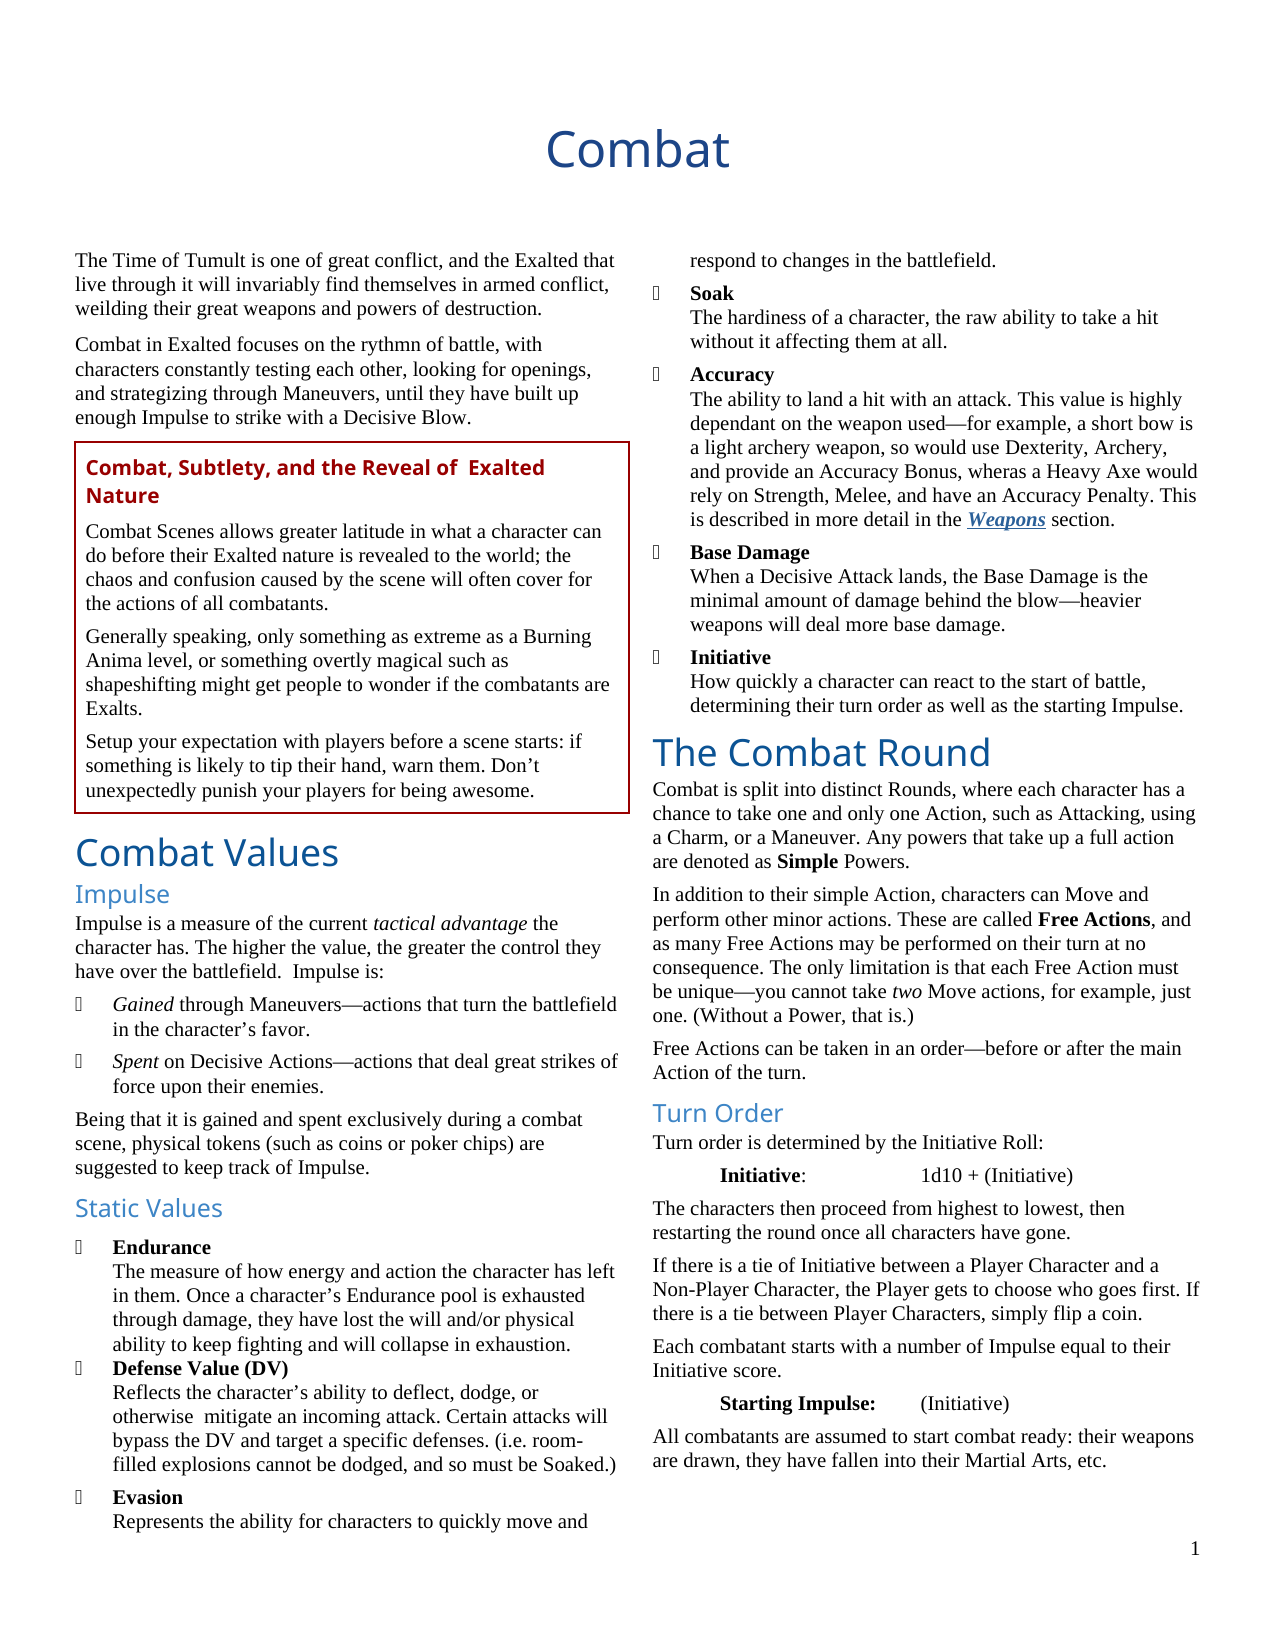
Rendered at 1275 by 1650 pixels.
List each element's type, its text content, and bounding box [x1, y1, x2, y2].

text Being that it is gained and spent exclusively during a combat scene, physical tokens (such as coins or poker chips) are suggested to keep track of Impulse. [75, 1107, 622, 1179]
list Defense Value (DV) Reflects the character’s ability to deflect, dodge, or otherwise mitigate an incoming attack. Certain attacks will bypass the DV and target a specific defenses. (i.e. room-filled explosions cannot be dodged, and so must be Soaked.) [75, 1356, 622, 1476]
list Evasion Represents the ability for characters to quickly move and [75, 1485, 622, 1533]
subtitle Combat [75, 114, 1200, 182]
text The Time of Tumult is one of great conflict, and the Exalted that live through it will invariably find themselves in armed conflict, weilding their great weapons and powers of destruction. [75, 248, 622, 320]
list Initiative How quickly a character can react to the start of battle, determining their turn order as well as the starting Impulse. [652, 645, 1200, 717]
text Turn order is determined by the Initiative Roll: [652, 1130, 1200, 1154]
subtitle Static Values [75, 1191, 622, 1225]
list Gained through Maneuvers—actions that turn the battlefield in the character’s favor. [75, 992, 622, 1041]
text Impulse is a measure of the current tactical advantage the character has. The higher the value, the greater the control they have over the battlefield. Impulse is: [75, 911, 622, 983]
text The characters then proceed from highest to lowest, then restarting the round once all characters have gone. [652, 1196, 1200, 1244]
list Endurance The measure of how energy and action the character has left in them. Once a character’s Endurance pool is exhausted through damage, they have lost the will and/or physical ability to keep fighting and will collapse in exhaustion. [75, 1235, 622, 1356]
table_header Combat, Subtlety, and the Reveal of Exalted Nature Combat Scenes allows greater latitude in what a character can do before their Exalted nature is revealed to the world; the chaos and confusion caused by the scene will often cover for the actions of all combatants. Generally speaking, only something as extreme as a Burning Anima level, or something overtly magical such as shapeshifting might get people to wonder if the combatants are Exalts. Setup your expectation with players before a scene starts: if something is likely to tip their hand, warn them. Don’t unexpectedly punish your players for being awesome. [76, 443, 628, 812]
list Soak The hardiness of a character, the raw ability to take a hit without it affecting them at all. [652, 281, 1200, 353]
text Starting Impulse: (Initiative) [652, 1391, 1200, 1415]
subtitle Turn Order [652, 1096, 1200, 1130]
list Base Damage When a Decisive Attack lands, the Base Damage is the minimal amount of damage behind the blow—heavier weapons will deal more base damage. [652, 540, 1200, 636]
text Combat in Exalted focuses on the rythmn of battle, with characters constantly testing each other, looking for openings, and strategizing through Maneuvers, until they have built up enough Impulse to strike with a Decisive Blow. [75, 332, 622, 429]
text If there is a tie of Initiative between a Player Character and a Non-Player Character, the Player gets to choose who goes first. If there is a tie between Player Characters, simply flip a coin. [652, 1253, 1200, 1325]
text All combatants are assumed to start combat ready: their weapons are drawn, they have fallen into their Martial Arts, etc. [652, 1424, 1200, 1472]
list Spent on Decisive Actions—actions that deal great strikes of force upon their enemies. [75, 1049, 622, 1098]
text Combat is split into distinct Rounds, where each character has a chance to take one and only one Action, such as Attacking, using a Charm, or a Maneuver. Any powers that take up a full action are denoted as Simple Powers. [652, 777, 1200, 873]
list Accuracy The ability to land a hit with an attack. This value is highly dependant on the weapon used—for example, a short bow is a light archery weapon, so would use Dexterity, Archery, and provide an Accuracy Bonus, wheras a Heavy Axe would rely on Strength, Melee, and have an Accuracy Penalty. This is described in more detail in the Weapons section. [652, 362, 1200, 531]
subtitle The Combat Round [652, 726, 1200, 777]
text Initiative: 1d10 + (Initiative) [652, 1163, 1200, 1187]
text In addition to their simple Action, characters can Move and perform other minor actions. These are called Free Actions, and as many Free Actions may be performed on their turn at no consequence. The only limitation is that each Free Action must be unique—you cannot take two Move actions, for example, just one. (Without a Power, that is.) [652, 882, 1200, 1027]
text Each combatant starts with a number of Impulse equal to their Initiative score. [652, 1334, 1200, 1382]
text Free Actions can be taken in an order—before or after the main Action of the turn. [652, 1036, 1200, 1084]
subtitle Combat Values [75, 826, 622, 877]
subtitle Impulse [75, 877, 622, 911]
list respond to changes in the battlefield. [652, 248, 1200, 272]
